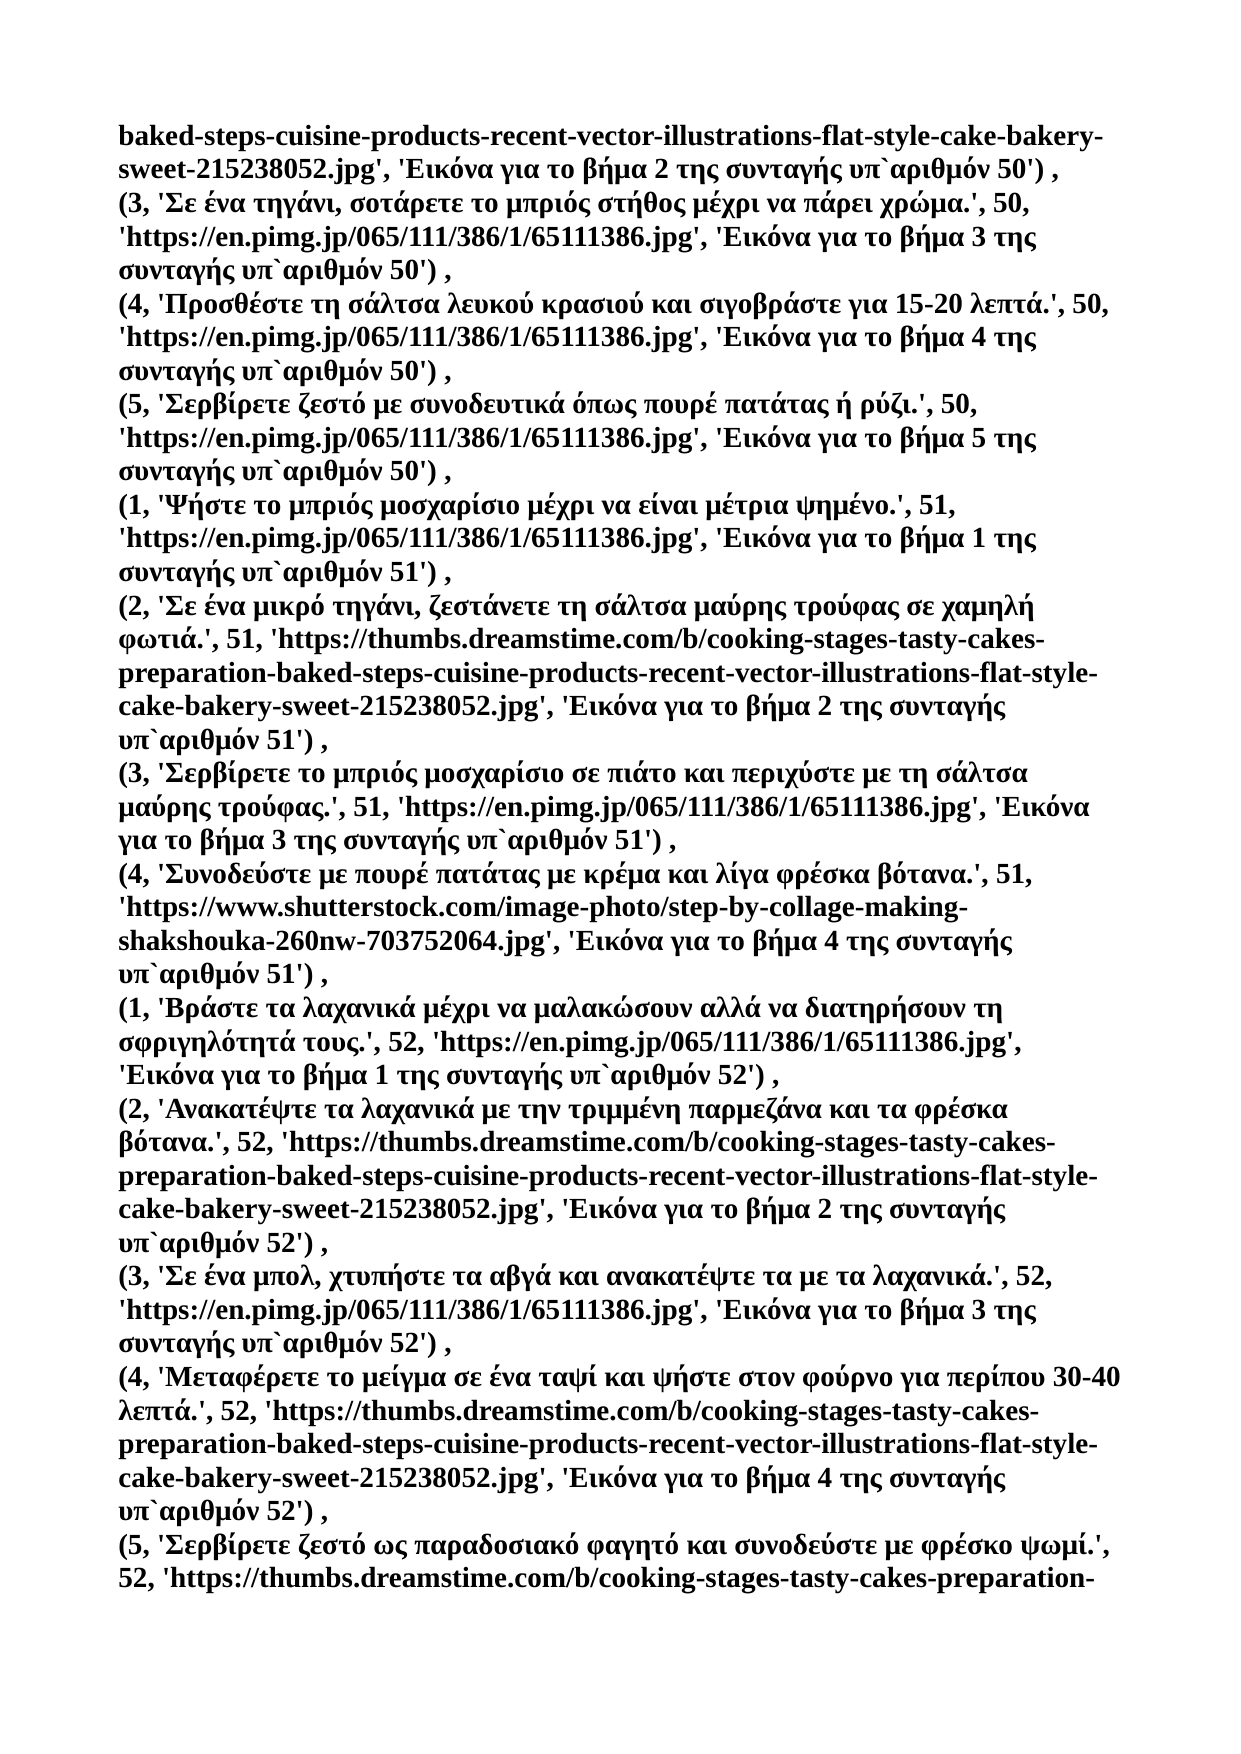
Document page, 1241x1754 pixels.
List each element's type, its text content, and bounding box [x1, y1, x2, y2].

text (4, 'Συνοδεύστε με πουρέ πατάτας με κρέμα και λίγα φρέσκα βότανα.', 51, 'https://www.shutterstock.com/image-photo/step-by-collage-making-shakshouka-260nw-703752064.jpg', 'Εικόνα για το βήμα 4 της συνταγής υπ`αριθμόν 51') , [118, 856, 1122, 990]
text (3, 'Σερβίρετε το μπριός μοσχαρίσιο σε πιάτο και περιχύστε με τη σάλτσα μαύρης τρούφας.', 51, 'https://en.pimg.jp/065/111/386/1/65111386.jpg', 'Εικόνα για το βήμα 3 της συνταγής υπ`αριθμόν 51') , [118, 755, 1122, 856]
text (4, 'Προσθέστε τη σάλτσα λευκού κρασιού και σιγοβράστε για 15-20 λεπτά.', 50, 'https://en.pimg.jp/065/111/386/1/65111386.jpg', 'Εικόνα για το βήμα 4 της συνταγής υπ`αριθμόν 50') , [118, 286, 1122, 386]
text (4, 'Μεταφέρετε το μείγμα σε ένα ταψί και ψήστε στον φούρνο για περίπου 30-40 λεπτά.', 52, 'https://thumbs.dreamstime.com/b/cooking-stages-tasty-cakes-preparation-baked-steps-cuisine-products-recent-vector-illustrations-flat-style-cake-bakery-sweet-215238052.jpg', 'Εικόνα για το βήμα 4 της συνταγής υπ`αριθμόν 52') , [118, 1359, 1122, 1527]
text baked-steps-cuisine-products-recent-vector-illustrations-flat-style-cake-bakery-sweet-215238052.jpg', 'Εικόνα για το βήμα 2 της συνταγής υπ`αριθμόν 50') , [118, 118, 1122, 185]
text (5, 'Σερβίρετε ζεστό με συνοδευτικά όπως πουρέ πατάτας ή ρύζι.', 50, 'https://en.pimg.jp/065/111/386/1/65111386.jpg', 'Εικόνα για το βήμα 5 της συνταγής υπ`αριθμόν 50') , [118, 386, 1122, 487]
text (2, 'Σε ένα μικρό τηγάνι, ζεστάνετε τη σάλτσα μαύρης τρούφας σε χαμηλή φωτιά.', 51, 'https://thumbs.dreamstime.com/b/cooking-stages-tasty-cakes-preparation-baked-steps-cuisine-products-recent-vector-illustrations-flat-style-cake-bakery-sweet-215238052.jpg', 'Εικόνα για το βήμα 2 της συνταγής υπ`αριθμόν 51') , [118, 588, 1122, 755]
text (1, 'Ψήστε το μπριός μοσχαρίσιο μέχρι να είναι μέτρια ψημένο.', 51, 'https://en.pimg.jp/065/111/386/1/65111386.jpg', 'Εικόνα για το βήμα 1 της συνταγής υπ`αριθμόν 51') , [118, 487, 1122, 588]
text (5, 'Σερβίρετε ζεστό ως παραδοσιακό φαγητό και συνοδεύστε με φρέσκο ψωμί.', 52, 'https://thumbs.dreamstime.com/b/cooking-stages-tasty-cakes-preparation- [118, 1527, 1122, 1594]
text (3, 'Σε ένα τηγάνι, σοτάρετε το μπριός στήθος μέχρι να πάρει χρώμα.', 50, 'https://en.pimg.jp/065/111/386/1/65111386.jpg', 'Εικόνα για το βήμα 3 της συνταγής υπ`αριθμόν 50') , [118, 185, 1122, 286]
text (3, 'Σε ένα μπολ, χτυπήστε τα αβγά και ανακατέψτε τα με τα λαχανικά.', 52, 'https://en.pimg.jp/065/111/386/1/65111386.jpg', 'Εικόνα για το βήμα 3 της συνταγής υπ`αριθμόν 52') , [118, 1258, 1122, 1359]
text (2, 'Ανακατέψτε τα λαχανικά με την τριμμένη παρμεζάνα και τα φρέσκα βότανα.', 52, 'https://thumbs.dreamstime.com/b/cooking-stages-tasty-cakes-preparation-baked-steps-cuisine-products-recent-vector-illustrations-flat-style-cake-bakery-sweet-215238052.jpg', 'Εικόνα για το βήμα 2 της συνταγής υπ`αριθμόν 52') , [118, 1091, 1122, 1258]
text (1, 'Βράστε τα λαχανικά μέχρι να μαλακώσουν αλλά να διατηρήσουν τη σφριγηλότητά τους.', 52, 'https://en.pimg.jp/065/111/386/1/65111386.jpg', 'Εικόνα για το βήμα 1 της συνταγής υπ`αριθμόν 52') , [118, 990, 1122, 1091]
